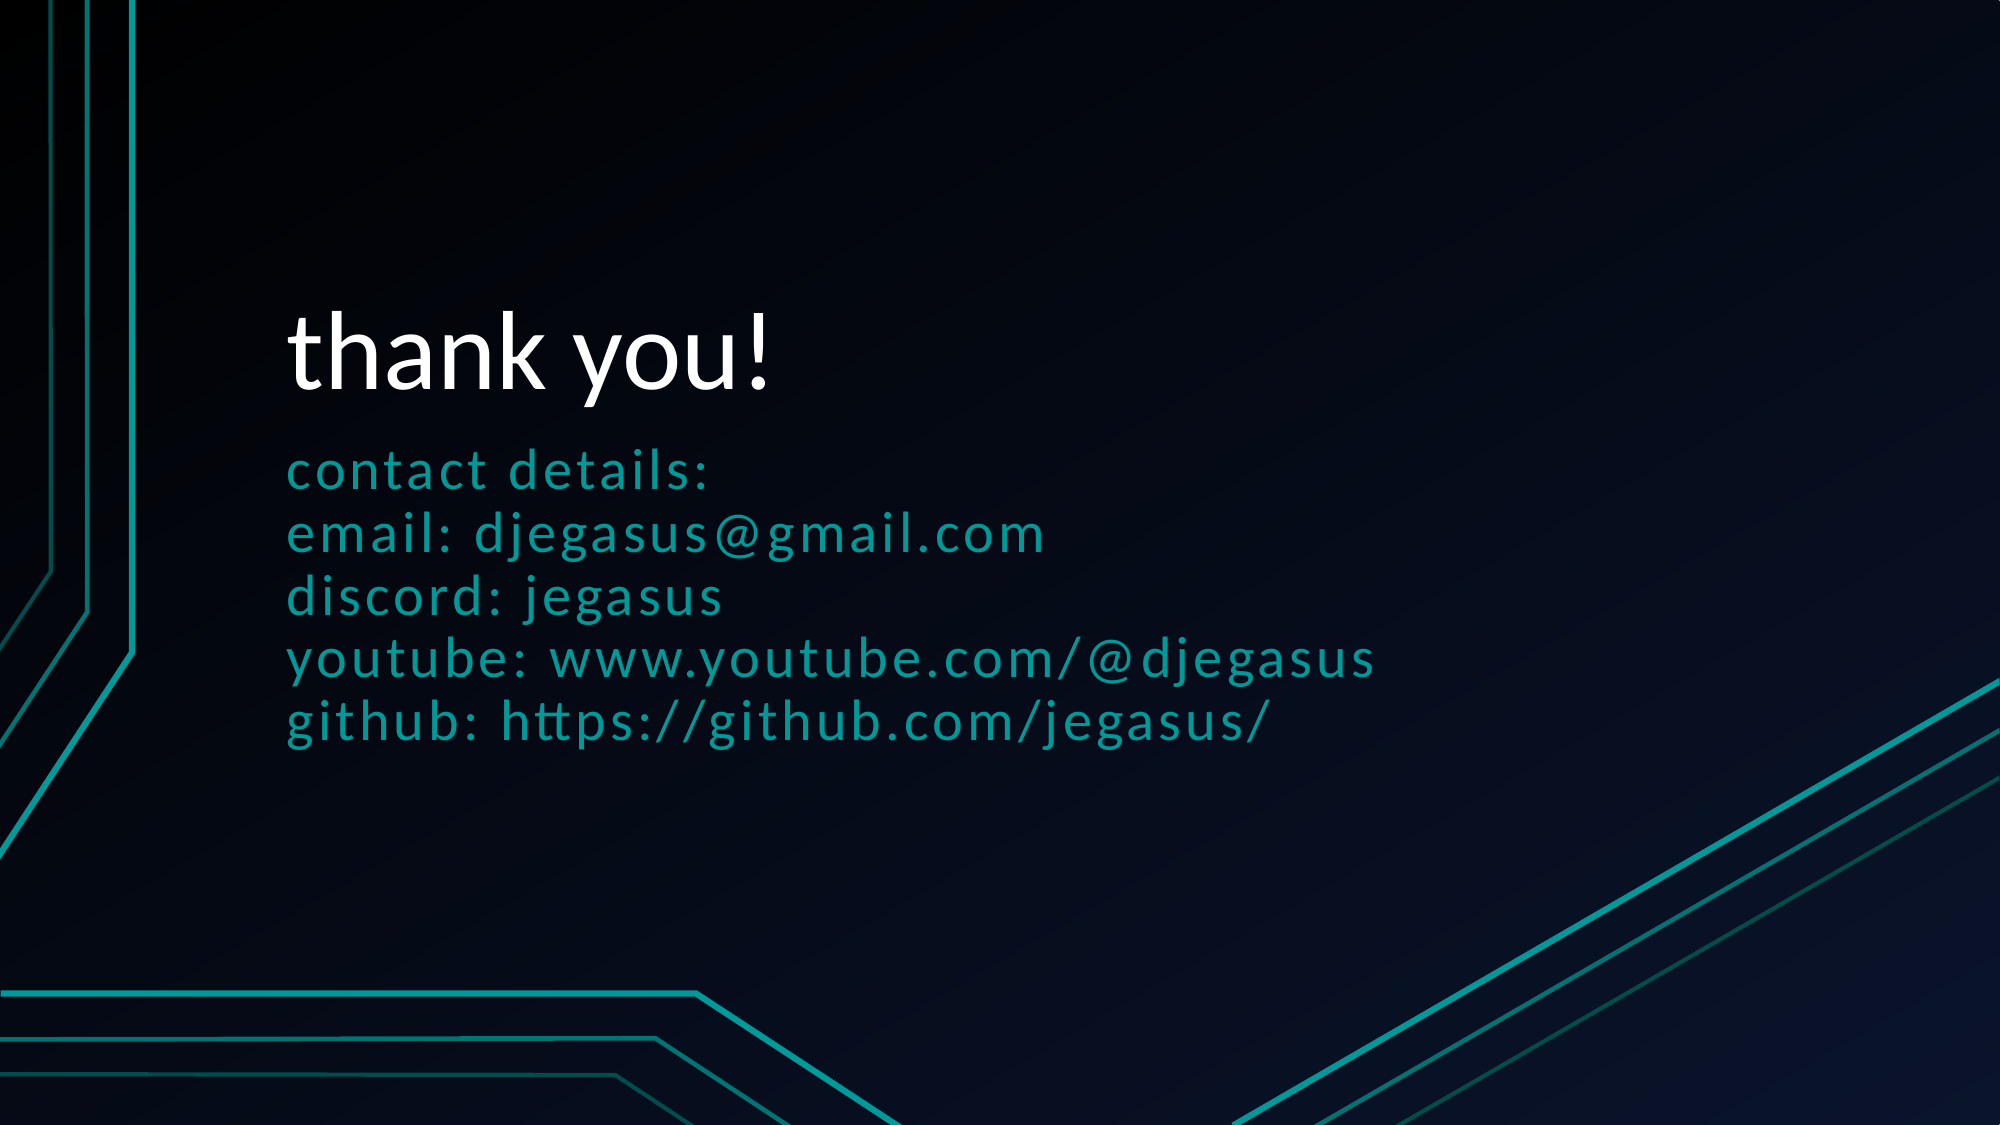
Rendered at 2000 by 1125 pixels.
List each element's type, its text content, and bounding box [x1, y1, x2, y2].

title thank you! [266, 95, 1700, 424]
subtitle contact details: email: djegasus@gmail.com discord: jegasus youtube: www.youtube.com/@djegasus github: https://github.com/jegasus/ [266, 429, 1700, 925]
